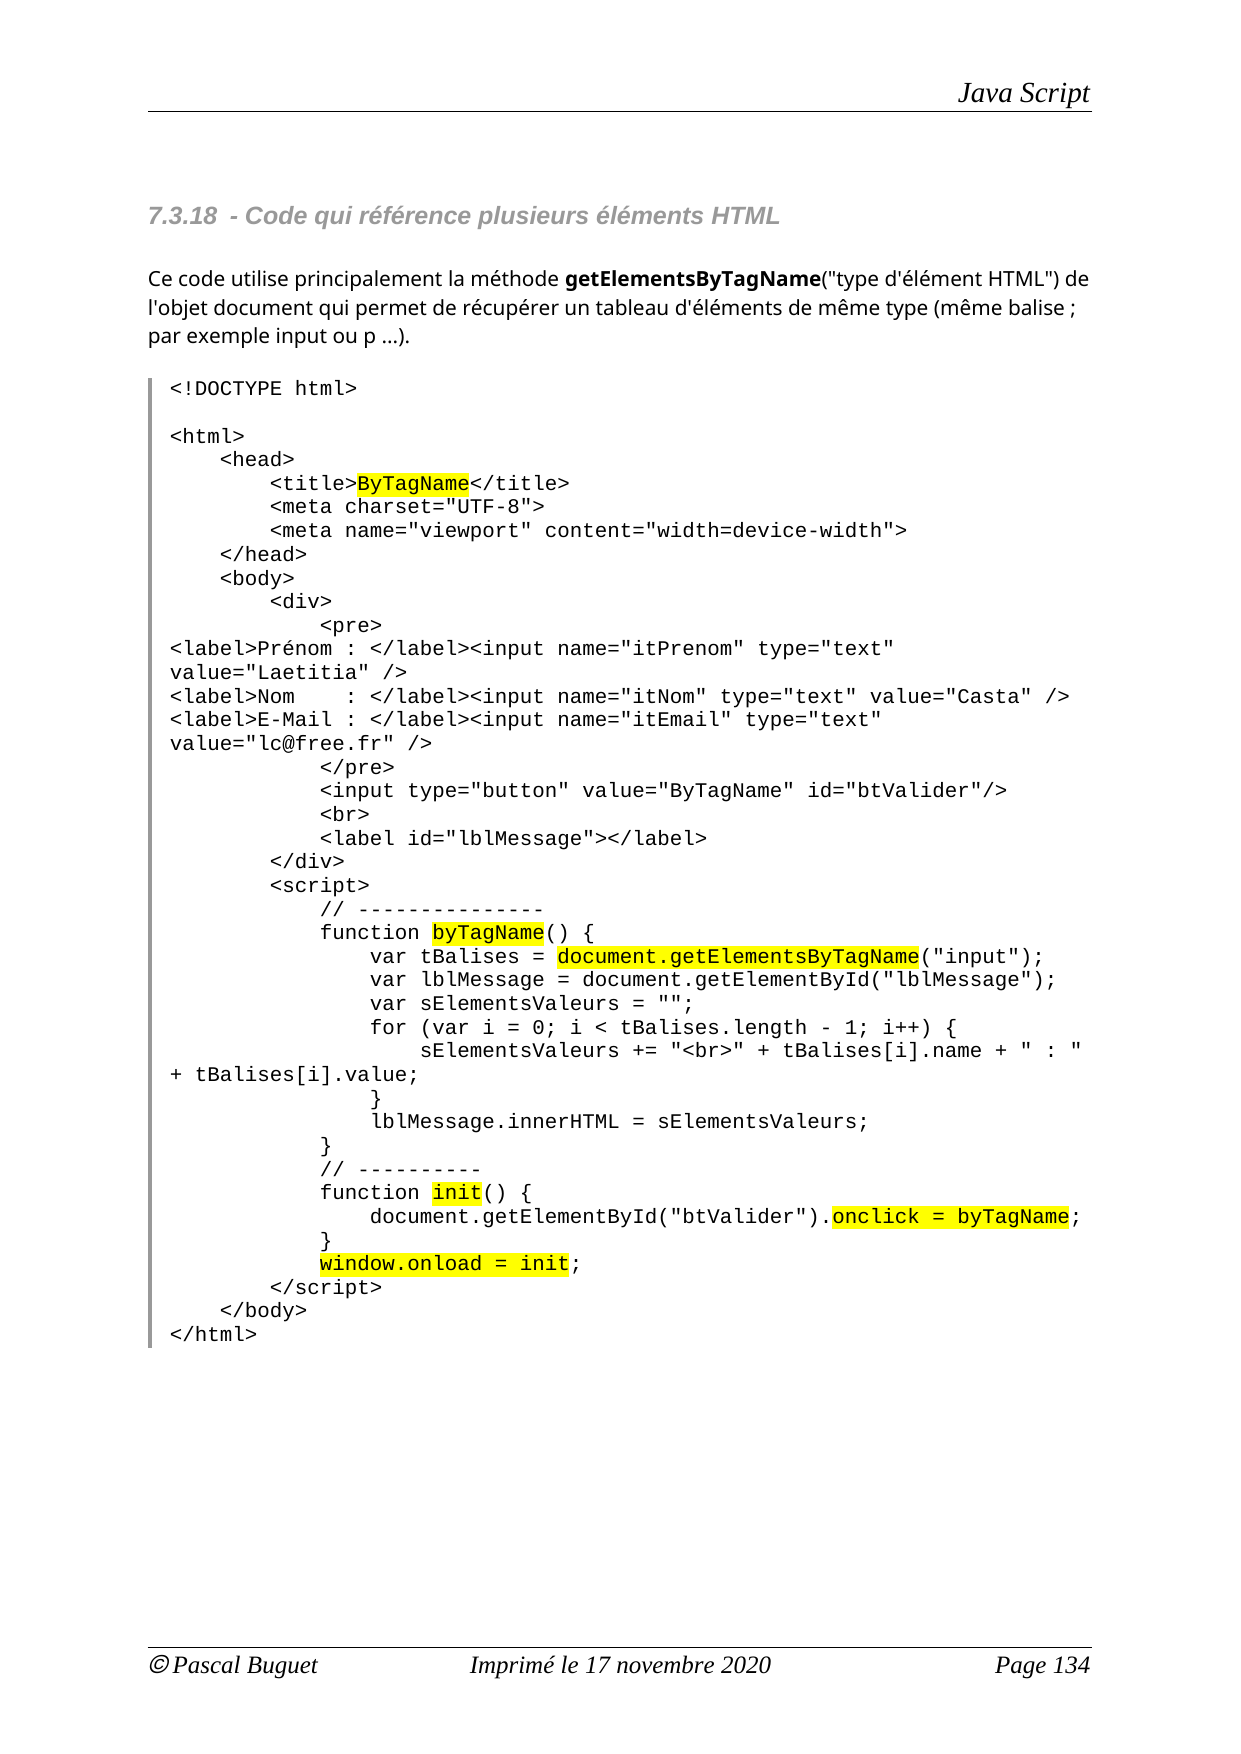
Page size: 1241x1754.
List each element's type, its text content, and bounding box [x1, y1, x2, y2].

text var tBalises = document.getElementsByTagName("input"); [152, 946, 1092, 969]
text function init() { [152, 1182, 1092, 1206]
text <label>E-Mail : </label><input name="itEmail" type="text" value="lc@free.fr" /> [152, 709, 1092, 757]
text sElementsValeurs += "<br>" + tBalises[i].name + " : " + tBalises[i].value; [152, 1040, 1092, 1088]
text </head> [152, 544, 1092, 567]
text </pre> [152, 757, 1092, 780]
text </div> [152, 851, 1092, 875]
text Ce code utilise principalement la méthode getElementsByTagName("type d'élément HTML") de l'objet document qui permet de récupérer un tableau d'éléments de même type (même balise ; par exemple input ou p ...). [148, 264, 1092, 350]
text <title>ByTagName</title> [152, 473, 1092, 497]
text // --------------- [152, 898, 1092, 922]
text <input type="button" value="ByTagName" id="btValider"/> [152, 780, 1092, 804]
text var lblMessage = document.getElementById("lblMessage"); [152, 969, 1092, 993]
text lblMessage.innerHTML = sElementsValeurs; [152, 1111, 1092, 1135]
text </html> [152, 1324, 1092, 1348]
text <html> [152, 426, 1092, 449]
text } [152, 1229, 1092, 1253]
text <label id="lblMessage"></label> [152, 828, 1092, 851]
text // ---------- [152, 1159, 1092, 1182]
text for (var i = 0; i < tBalises.length - 1; i++) { [152, 1017, 1092, 1040]
text <meta charset="UTF-8"> [152, 497, 1092, 520]
text function byTagName() { [152, 922, 1092, 946]
text <br> [152, 804, 1092, 828]
text </body> [152, 1301, 1092, 1324]
text <meta name="viewport" content="width=device-width"> [152, 520, 1092, 544]
text } [152, 1135, 1092, 1159]
text <script> [152, 875, 1092, 898]
text <body> [152, 567, 1092, 591]
text window.onload = init; [152, 1253, 1092, 1277]
text <div> [152, 591, 1092, 615]
text document.getElementById("btValider").onclick = byTagName; [152, 1206, 1092, 1229]
text } [152, 1088, 1092, 1111]
text </script> [152, 1277, 1092, 1301]
text <!DOCTYPE html> [152, 378, 1092, 402]
text <label>Nom : </label><input name="itNom" type="text" value="Casta" /> [152, 686, 1092, 709]
text <label>Prénom : </label><input name="itPrenom" type="text" value="Laetitia" /> [152, 638, 1092, 686]
text <pre> [152, 615, 1092, 638]
text <head> [152, 449, 1092, 473]
text var sElementsValeurs = ""; [152, 993, 1092, 1017]
subtitle - Code qui référence plusieurs éléments HTML [148, 201, 1092, 230]
